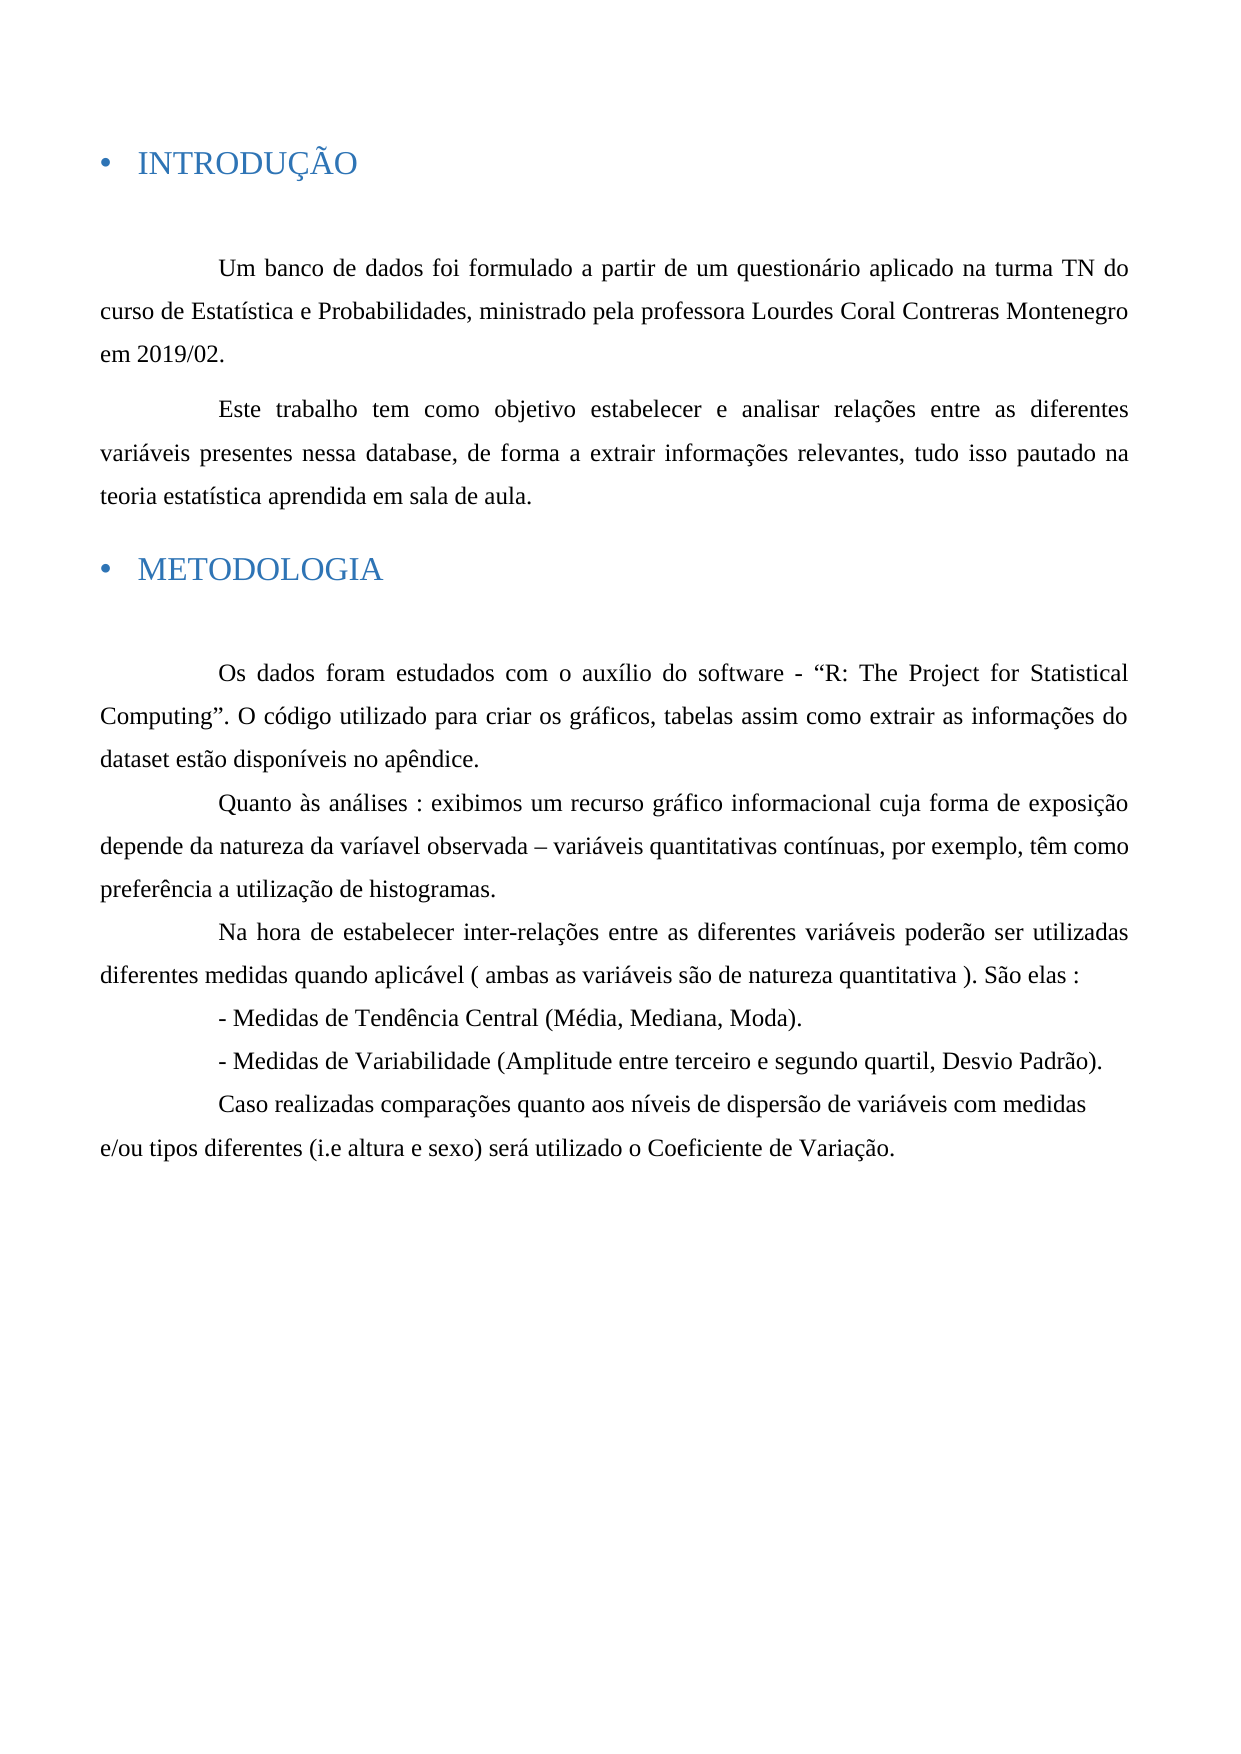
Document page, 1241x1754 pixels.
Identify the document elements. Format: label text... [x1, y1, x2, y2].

text - Medidas de Tendência Central (Média, Mediana, Moda). [100, 1003, 1130, 1032]
text Um banco de dados foi formulado a partir de um questionário aplicado na turma TN do curso de Estatística e Probabilidades, ministrado pela professora Lourdes Coral Contreras Montenegro em 2019/02. [100, 253, 1130, 368]
text e/ou tipos diferentes (i.e altura e sexo) será utilizado o Coeficiente de Variação. [100, 1133, 1130, 1161]
list METODOLOGIA [62, 549, 1130, 587]
text Caso realizadas comparações quanto aos níveis de dispersão de variáveis com medidas [100, 1089, 1130, 1118]
text - Medidas de Variabilidade (Amplitude entre terceiro e segundo quartil, Desvio Padrão). [100, 1046, 1130, 1075]
text Quanto às análises : exibimos um recurso gráfico informacional cuja forma de exposição depende da natureza da varíavel observada – variáveis quantitativas contínuas, por exemplo, têm como preferência a utilização de histogramas. [100, 788, 1130, 903]
text Este trabalho tem como objetivo estabelecer e analisar relações entre as diferentes variáveis presentes nessa database, de forma a extrair informações relevantes, tudo isso pautado na teoria estatística aprendida em sala de aula. [100, 394, 1130, 509]
list INTRODUÇÃO [62, 143, 1130, 181]
text Na hora de estabelecer inter-relações entre as diferentes variáveis poderão ser utilizadas diferentes medidas quando aplicável ( ambas as variáveis são de natureza quantitativa ). São elas : [100, 917, 1130, 989]
text Os dados foram estudados com o auxílio do software - “R: The Project for Statistical Computing”. O código utilizado para criar os gráficos, tabelas assim como extrair as informações do dataset estão disponíveis no apêndice. [100, 658, 1130, 773]
